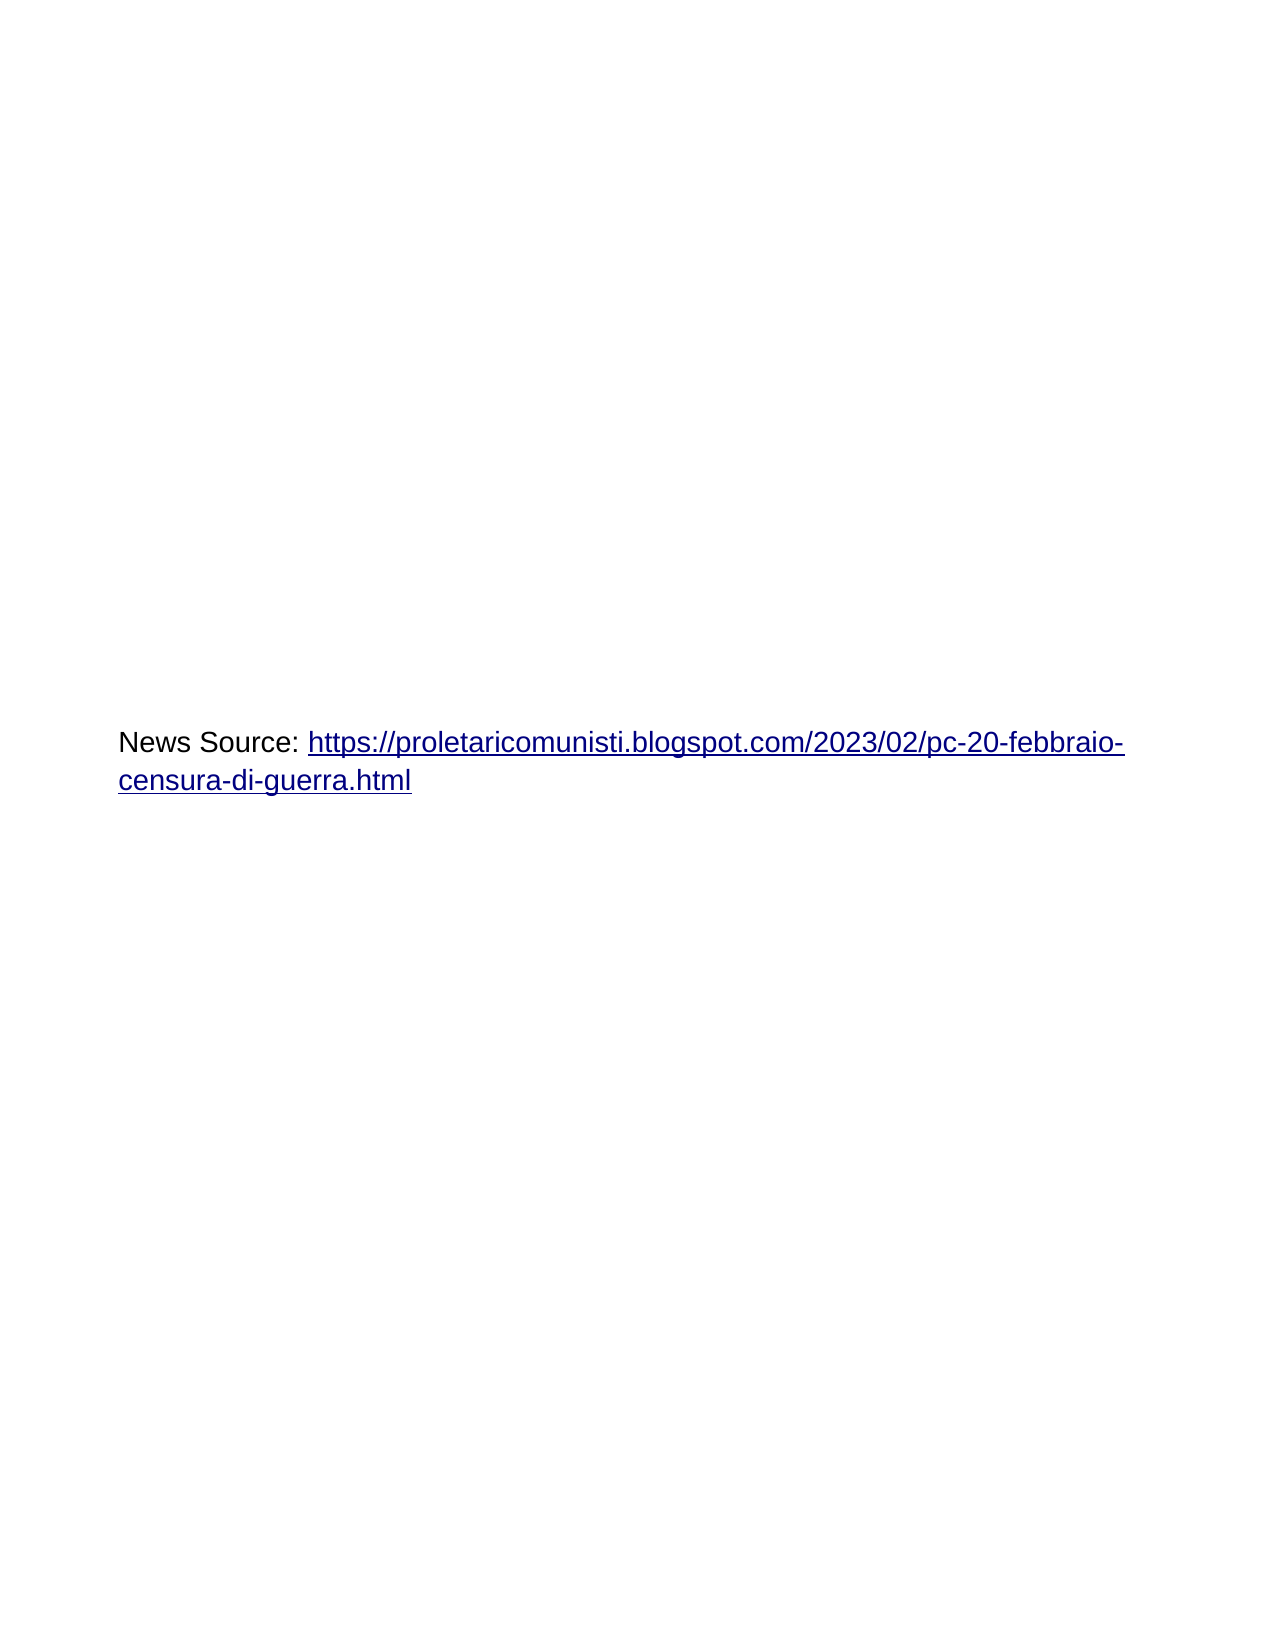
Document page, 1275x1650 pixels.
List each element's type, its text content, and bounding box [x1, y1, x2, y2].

text News Source: https://proletaricomunisti.blogspot.com/2023/02/pc-20-febbraio-censura-di-guerra.html [118, 725, 1157, 797]
